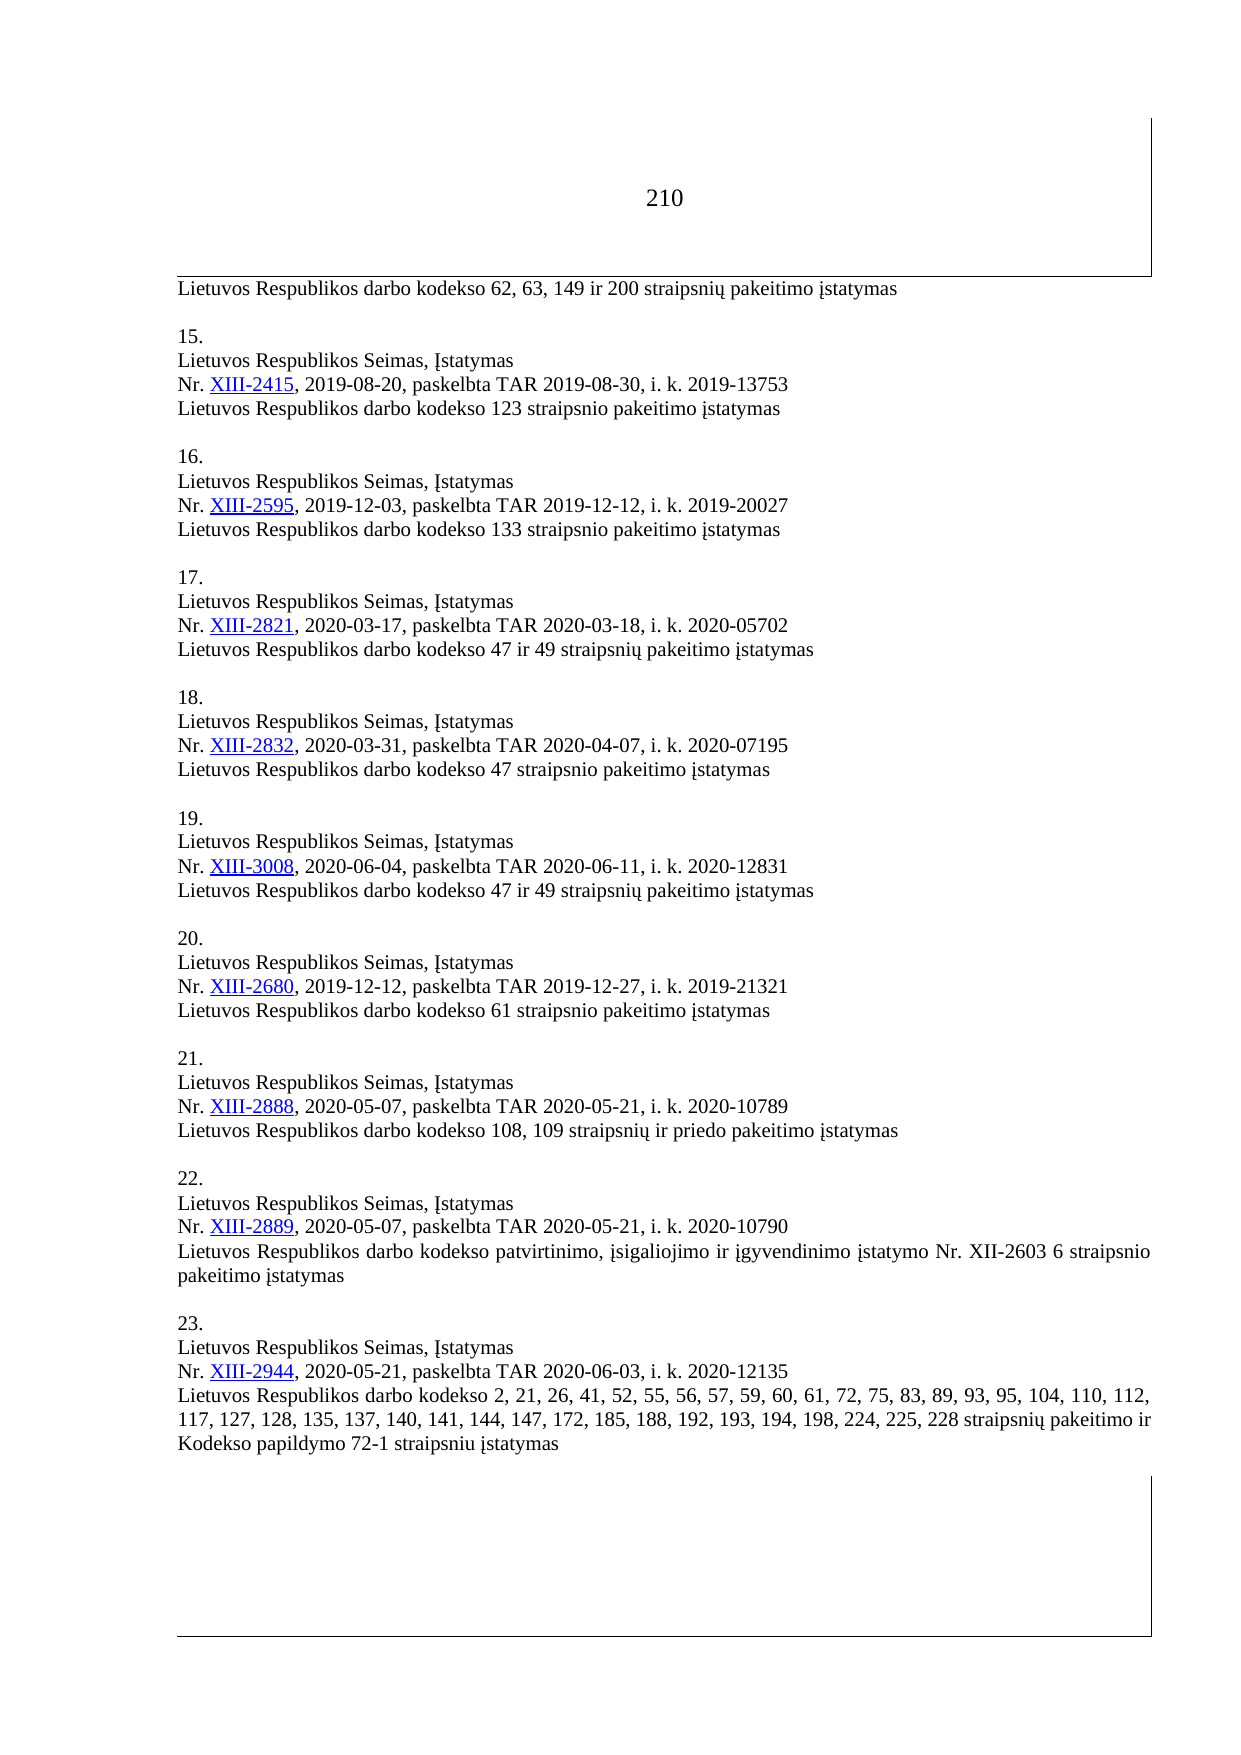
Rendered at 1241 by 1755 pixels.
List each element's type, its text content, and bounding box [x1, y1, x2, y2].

text Nr. XIII-2944, 2020-05-21, paskelbta TAR 2020-06-03, i. k. 2020-12135 [177, 1359, 1152, 1383]
text Nr. XIII-2595, 2019-12-03, paskelbta TAR 2019-12-12, i. k. 2019-20027 [177, 493, 1152, 517]
text 22. [177, 1166, 1152, 1190]
text Nr. XIII-2821, 2020-03-17, paskelbta TAR 2020-03-18, i. k. 2020-05702 [177, 613, 1152, 637]
text Lietuvos Respublikos Seimas, Įstatymas [177, 1190, 1152, 1214]
text Lietuvos Respublikos Seimas, Įstatymas [177, 1070, 1152, 1094]
text Nr. XIII-2832, 2020-03-31, paskelbta TAR 2020-04-07, i. k. 2020-07195 [177, 733, 1152, 757]
text Nr. XIII-3008, 2020-06-04, paskelbta TAR 2020-06-11, i. k. 2020-12831 [177, 853, 1152, 878]
text Lietuvos Respublikos Seimas, Įstatymas [177, 348, 1152, 372]
text 16. [177, 444, 1152, 468]
text Lietuvos Respublikos Seimas, Įstatymas [177, 950, 1152, 974]
text 17. [177, 565, 1152, 589]
text Lietuvos Respublikos darbo kodekso 61 straipsnio pakeitimo įstatymas [177, 998, 1152, 1022]
text Lietuvos Respublikos Seimas, Įstatymas [177, 829, 1152, 853]
text Lietuvos Respublikos Seimas, Įstatymas [177, 709, 1152, 733]
text Lietuvos Respublikos darbo kodekso 133 straipsnio pakeitimo įstatymas [177, 517, 1152, 541]
text Lietuvos Respublikos darbo kodekso patvirtinimo, įsigaliojimo ir įgyvendinimo įstatymo Nr. XII-2603 6 straipsnio pakeitimo įstatymas [177, 1238, 1152, 1287]
text 18. [177, 685, 1152, 709]
text Nr. XIII-2889, 2020-05-07, paskelbta TAR 2020-05-21, i. k. 2020-10790 [177, 1214, 1152, 1238]
text Lietuvos Respublikos darbo kodekso 2, 21, 26, 41, 52, 55, 56, 57, 59, 60, 61, 72, 75, 83, 89, 93, 95, 104, 110, 112, 117, 127, 128, 135, 137, 140, 141, 144, 147, 172, 185, 188, 192, 193, 194, 198, 224, 225, 228 straipsnių pakeitimo ir Kodekso papildymo 72-1 straipsniu įstatymas [177, 1383, 1152, 1455]
text Lietuvos Respublikos darbo kodekso 47 straipsnio pakeitimo įstatymas [177, 757, 1152, 781]
text Lietuvos Respublikos darbo kodekso 47 ir 49 straipsnių pakeitimo įstatymas [177, 878, 1152, 902]
text Nr. XIII-2415, 2019-08-20, paskelbta TAR 2019-08-30, i. k. 2019-13753 [177, 372, 1152, 396]
text Lietuvos Respublikos darbo kodekso 47 ir 49 straipsnių pakeitimo įstatymas [177, 637, 1152, 661]
text Lietuvos Respublikos Seimas, Įstatymas [177, 468, 1152, 493]
text 15. [177, 324, 1152, 348]
text Lietuvos Respublikos Seimas, Įstatymas [177, 1335, 1152, 1359]
text 19. [177, 805, 1152, 829]
text 20. [177, 926, 1152, 950]
text 21. [177, 1046, 1152, 1070]
text Lietuvos Respublikos darbo kodekso 108, 109 straipsnių ir priedo pakeitimo įstatymas [177, 1118, 1152, 1142]
text 23. [177, 1311, 1152, 1335]
text Lietuvos Respublikos darbo kodekso 62, 63, 149 ir 200 straipsnių pakeitimo įstatymas [177, 276, 1152, 300]
text Lietuvos Respublikos Seimas, Įstatymas [177, 589, 1152, 613]
text Nr. XIII-2680, 2019-12-12, paskelbta TAR 2019-12-27, i. k. 2019-21321 [177, 974, 1152, 998]
text Lietuvos Respublikos darbo kodekso 123 straipsnio pakeitimo įstatymas [177, 396, 1152, 420]
text Nr. XIII-2888, 2020-05-07, paskelbta TAR 2020-05-21, i. k. 2020-10789 [177, 1094, 1152, 1118]
